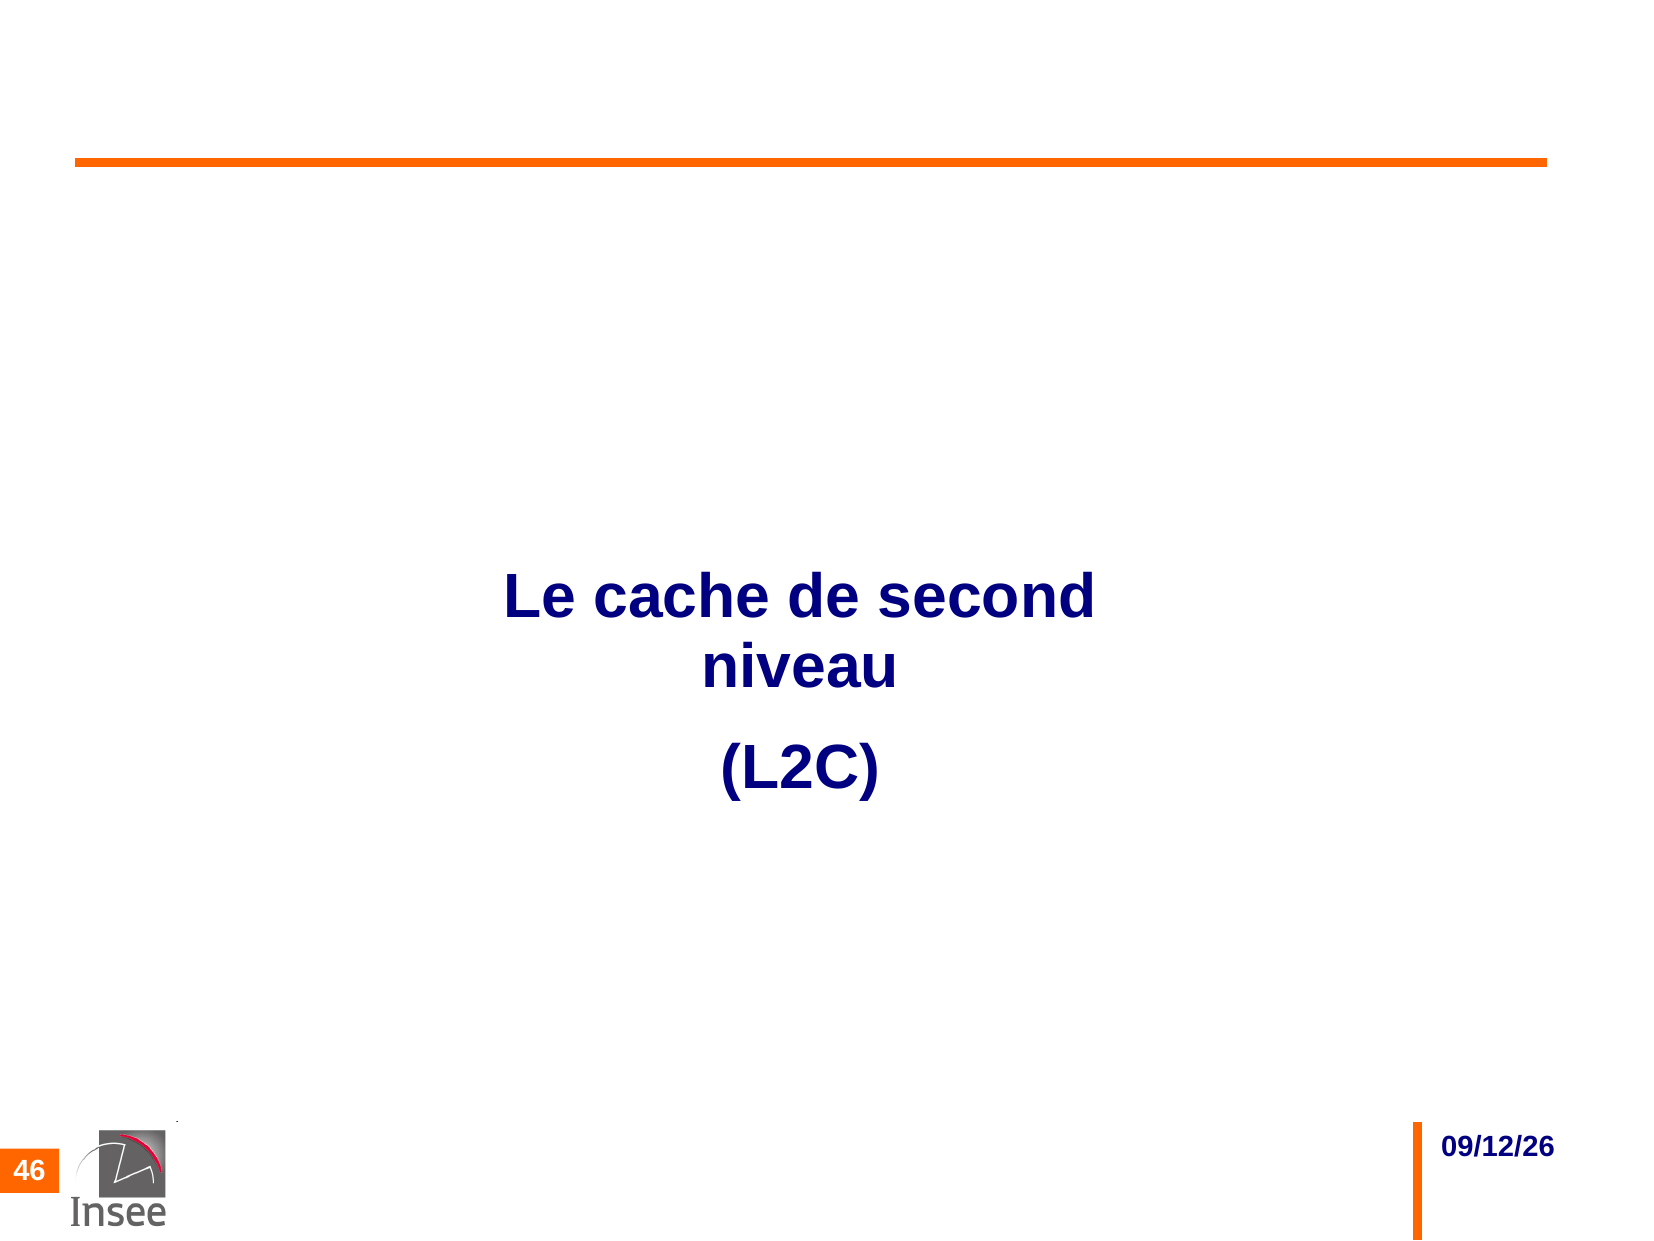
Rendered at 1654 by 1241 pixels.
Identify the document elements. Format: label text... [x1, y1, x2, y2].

picture [62, 1121, 178, 1241]
list Le cache de second niveau (L2C) [366, 561, 1182, 803]
